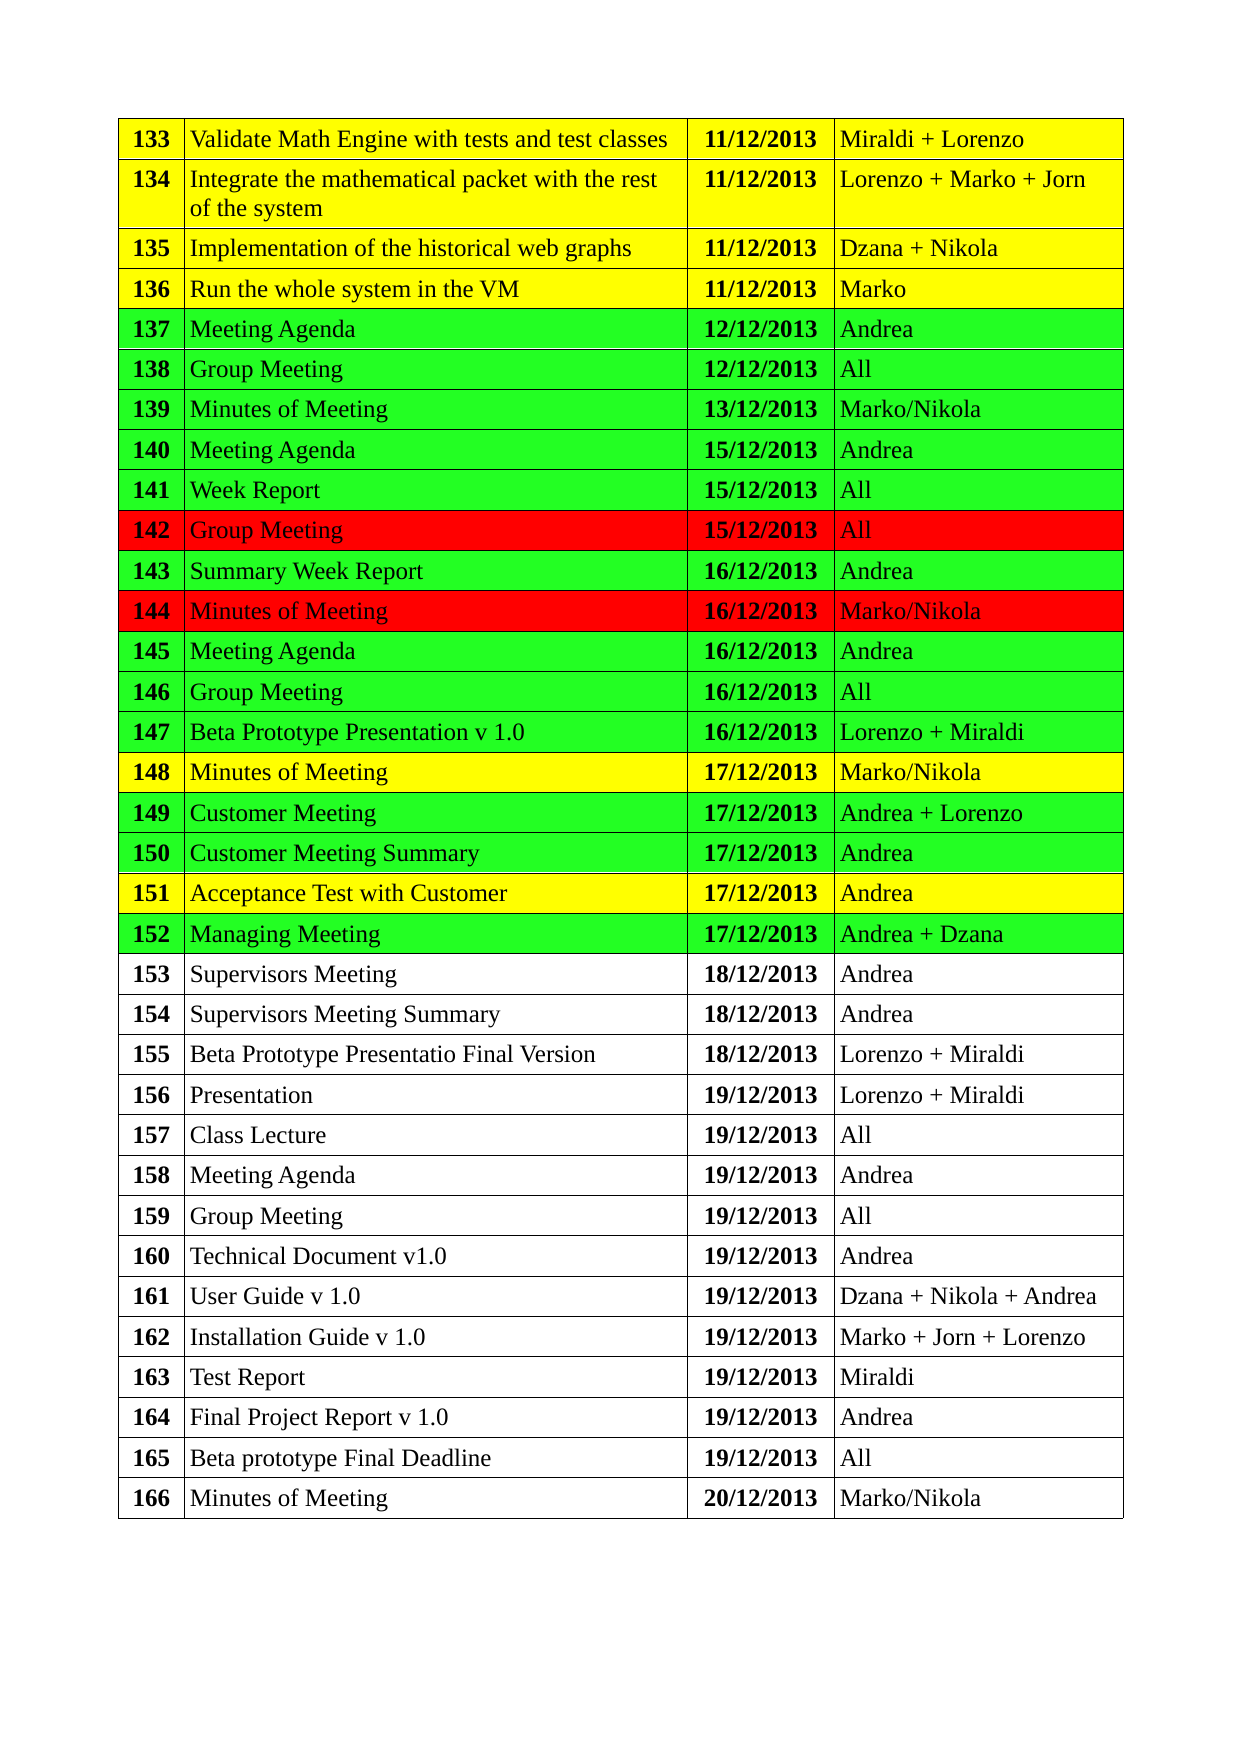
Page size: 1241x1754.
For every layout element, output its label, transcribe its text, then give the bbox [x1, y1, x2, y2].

table_cell 157 [119, 1115, 184, 1155]
table_cell 136 [119, 269, 184, 308]
table_cell 151 [119, 874, 184, 913]
table_cell 134 [119, 160, 184, 227]
table_cell Marko/Nikola [835, 1478, 1123, 1517]
table_cell Group Meeting [185, 350, 687, 389]
table_cell 17/12/2013 [688, 793, 834, 832]
table_cell 19/12/2013 [688, 1398, 834, 1437]
table_cell Minutes of Meeting [185, 1478, 687, 1517]
table_cell Dzana + Nikola [835, 229, 1123, 268]
table_cell 20/12/2013 [688, 1478, 834, 1517]
table_cell 17/12/2013 [688, 914, 834, 953]
table_cell Group Meeting [185, 1196, 687, 1235]
table_cell All [835, 511, 1123, 550]
table_cell Beta Prototype Presentatio Final Version [185, 1035, 687, 1074]
table_cell 141 [119, 470, 184, 510]
table_cell All [835, 672, 1123, 711]
table_cell Test Report [185, 1357, 687, 1397]
table_cell 154 [119, 995, 184, 1034]
table_cell 11/12/2013 [688, 119, 834, 158]
table_cell Lorenzo + Miraldi [835, 712, 1123, 752]
table_cell 145 [119, 632, 184, 671]
table_cell 163 [119, 1357, 184, 1397]
table_cell Marko [835, 269, 1123, 308]
table_cell 15/12/2013 [688, 430, 834, 469]
table_cell Dzana + Nikola + Andrea [835, 1277, 1123, 1316]
table_cell Week Report [185, 470, 687, 510]
table_cell 19/12/2013 [688, 1317, 834, 1356]
table_cell 164 [119, 1398, 184, 1437]
table_cell Andrea [835, 430, 1123, 469]
table_cell Andrea [835, 1398, 1123, 1437]
table_cell Presentation [185, 1075, 687, 1114]
table_cell Andrea + Dzana [835, 914, 1123, 953]
table_cell Acceptance Test with Customer [185, 874, 687, 913]
table_cell Miraldi [835, 1357, 1123, 1397]
table_cell Beta Prototype Presentation v 1.0 [185, 712, 687, 752]
table_cell Marko/Nikola [835, 753, 1123, 792]
table_cell 19/12/2013 [688, 1357, 834, 1397]
table_cell Group Meeting [185, 672, 687, 711]
table_cell Minutes of Meeting [185, 753, 687, 792]
table_cell Run the whole system in the VM [185, 269, 687, 308]
table_cell 139 [119, 390, 184, 429]
table_cell Technical Document v1.0 [185, 1236, 687, 1276]
table_cell Summary Week Report [185, 551, 687, 590]
table_cell 135 [119, 229, 184, 268]
table_cell Managing Meeting [185, 914, 687, 953]
table_cell 19/12/2013 [688, 1156, 834, 1195]
table_cell 12/12/2013 [688, 309, 834, 348]
table_cell 12/12/2013 [688, 350, 834, 389]
table_cell 13/12/2013 [688, 390, 834, 429]
table_cell 149 [119, 793, 184, 832]
table_cell 15/12/2013 [688, 470, 834, 510]
table_cell 152 [119, 914, 184, 953]
table_cell Andrea [835, 1156, 1123, 1195]
table_cell Lorenzo + Marko + Jorn [835, 160, 1123, 227]
table_cell Andrea [835, 954, 1123, 993]
table_cell Andrea [835, 309, 1123, 348]
table_cell 11/12/2013 [688, 229, 834, 268]
table_cell 148 [119, 753, 184, 792]
table_cell 16/12/2013 [688, 551, 834, 590]
table_cell 138 [119, 350, 184, 389]
table_cell 160 [119, 1236, 184, 1276]
table_cell 156 [119, 1075, 184, 1114]
table_cell 19/12/2013 [688, 1438, 834, 1477]
table_cell 144 [119, 591, 184, 631]
table_cell Validate Math Engine with tests and test classes [185, 119, 687, 158]
table_cell Beta prototype Final Deadline [185, 1438, 687, 1477]
table_cell 165 [119, 1438, 184, 1477]
table_cell 147 [119, 712, 184, 752]
table_cell 19/12/2013 [688, 1115, 834, 1155]
table_cell Meeting Agenda [185, 309, 687, 348]
table_cell 19/12/2013 [688, 1075, 834, 1114]
table_cell 11/12/2013 [688, 269, 834, 308]
table_cell Andrea [835, 874, 1123, 913]
table_cell Customer Meeting [185, 793, 687, 832]
table_cell 19/12/2013 [688, 1236, 834, 1276]
table_cell 142 [119, 511, 184, 550]
table_cell Minutes of Meeting [185, 591, 687, 631]
table_cell 153 [119, 954, 184, 993]
table_cell 162 [119, 1317, 184, 1356]
table_cell 16/12/2013 [688, 712, 834, 752]
table_cell 18/12/2013 [688, 995, 834, 1034]
table_cell Supervisors Meeting Summary [185, 995, 687, 1034]
table_cell Class Lecture [185, 1115, 687, 1155]
table_cell Final Project Report v 1.0 [185, 1398, 687, 1437]
table_cell 17/12/2013 [688, 874, 834, 913]
table_cell Marko + Jorn + Lorenzo [835, 1317, 1123, 1356]
table_cell 140 [119, 430, 184, 469]
table_cell Andrea [835, 551, 1123, 590]
table_cell Integrate the mathematical packet with the rest of the system [185, 160, 687, 227]
table_cell 18/12/2013 [688, 954, 834, 993]
table_cell 19/12/2013 [688, 1277, 834, 1316]
table_cell Andrea [835, 833, 1123, 872]
table_cell Installation Guide v 1.0 [185, 1317, 687, 1356]
table_cell 146 [119, 672, 184, 711]
table_cell Marko/Nikola [835, 591, 1123, 631]
table_cell Meeting Agenda [185, 1156, 687, 1195]
table_cell Lorenzo + Miraldi [835, 1075, 1123, 1114]
table_cell 155 [119, 1035, 184, 1074]
table_cell 15/12/2013 [688, 511, 834, 550]
table_cell Supervisors Meeting [185, 954, 687, 993]
table_cell All [835, 470, 1123, 510]
table_cell 16/12/2013 [688, 672, 834, 711]
table_cell 11/12/2013 [688, 160, 834, 227]
table_cell Implementation of the historical web graphs [185, 229, 687, 268]
table_cell Andrea [835, 995, 1123, 1034]
table_cell 19/12/2013 [688, 1196, 834, 1235]
table_cell Customer Meeting Summary [185, 833, 687, 872]
table_cell Lorenzo + Miraldi [835, 1035, 1123, 1074]
table_cell 17/12/2013 [688, 753, 834, 792]
table_cell Andrea [835, 632, 1123, 671]
table_cell Meeting Agenda [185, 430, 687, 469]
table_cell All [835, 1115, 1123, 1155]
table_cell All [835, 1196, 1123, 1235]
table_cell Andrea + Lorenzo [835, 793, 1123, 832]
table_cell Meeting Agenda [185, 632, 687, 671]
table_cell User Guide v 1.0 [185, 1277, 687, 1316]
table_cell 159 [119, 1196, 184, 1235]
table_cell 150 [119, 833, 184, 872]
table_cell Minutes of Meeting [185, 390, 687, 429]
table_cell 137 [119, 309, 184, 348]
table_cell 16/12/2013 [688, 591, 834, 631]
table_cell All [835, 1438, 1123, 1477]
table_cell 158 [119, 1156, 184, 1195]
table_cell 17/12/2013 [688, 833, 834, 872]
table_cell 166 [119, 1478, 184, 1517]
table_cell Marko/Nikola [835, 390, 1123, 429]
table_cell 133 [119, 119, 184, 158]
table_cell 16/12/2013 [688, 632, 834, 671]
table_cell Miraldi + Lorenzo [835, 119, 1123, 158]
table_cell All [835, 350, 1123, 389]
table_cell 143 [119, 551, 184, 590]
table_cell 161 [119, 1277, 184, 1316]
table_cell Group Meeting [185, 511, 687, 550]
table_cell Andrea [835, 1236, 1123, 1276]
table_cell 18/12/2013 [688, 1035, 834, 1074]
